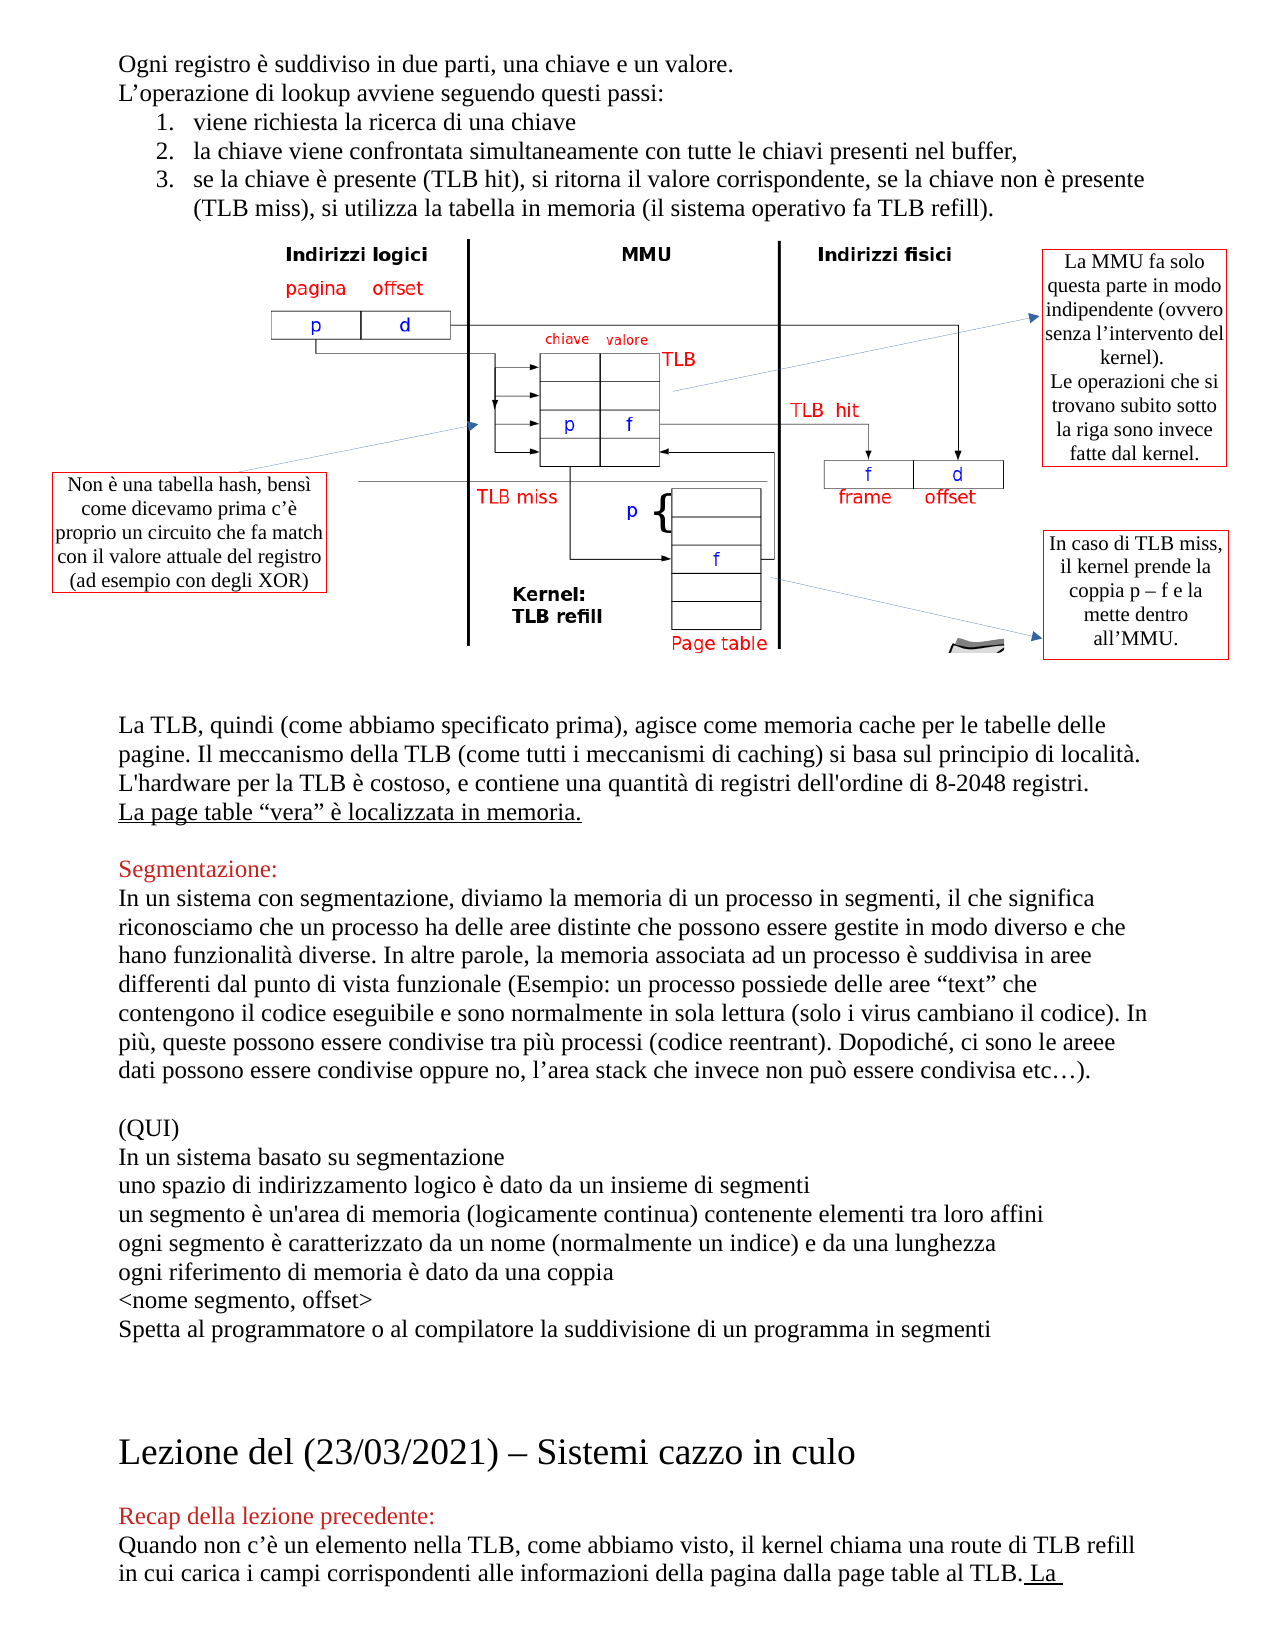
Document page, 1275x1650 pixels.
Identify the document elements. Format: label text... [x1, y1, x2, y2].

list se la chiave è presente (TLB hit), si ritorna il valore corrispondente, se la chiave non è presente (TLB miss), si utilizza la tabella in memoria (il sistema operativo fa TLB refill). [156, 164, 1157, 222]
text (QUI) [118, 1113, 1157, 1142]
picture [271, 473, 326, 592]
text un segmento è un'area di memoria (logicamente continua) contenente elementi tra loro affini [118, 1199, 1157, 1228]
text ogni segmento è caratterizzato da un nome (normalmente un indice) e da una lunghezza [118, 1228, 1157, 1257]
text Recap della lezione precedente: Quando non c’è un elemento nella TLB, come abbiamo visto, il kernel chiama una route di TLB refill in cui carica i campi corrispondenti alle informazioni della pagina dalla page table al TLB. La [118, 1501, 1157, 1587]
text ogni riferimento di memoria è dato da una coppia [118, 1257, 1157, 1285]
text L’operazione di lookup avviene seguendo questi passi: [118, 78, 1157, 107]
text <nome segmento, offset> [118, 1285, 1157, 1314]
text Lezione del (23/03/2021) – Sistemi cazzo in culo [118, 1429, 1157, 1472]
text Segmentazione: [118, 854, 1157, 883]
text La TLB, quindi (come abbiamo specificato prima), agisce come memoria cache per le tabelle delle pagine. Il meccanismo della TLB (come tutti i meccanismi di caching) si basa sul principio di località. [118, 710, 1157, 768]
picture [271, 239, 1005, 653]
list viene richiesta la ricerca di una chiave [156, 107, 1157, 136]
text La page table “vera” è localizzata in memoria. [118, 797, 1157, 825]
text In un sistema con segmentazione, diviamo la memoria di un processo in segmenti, il che significa riconosciamo che un processo ha delle aree distinte che possono essere gestite in modo diverso e che hano funzionalità diverse. In altre parole, la memoria associata ad un processo è suddivisa in aree differenti dal punto di vista funzionale (Esempio: un processo possiede delle aree “text” che contengono il codice eseguibile e sono normalmente in sola lettura (solo i virus cambiano il codice). In più, queste possono essere condivise tra più processi (codice reentrant). Dopodiché, ci sono le areee dati possono essere condivise oppure no, l’area stack che invece non può essere condivisa etc…). [118, 883, 1157, 1084]
text L'hardware per la TLB è costoso, e contiene una quantità di registri dell'ordine di 8-2048 registri. [118, 768, 1157, 797]
text uno spazio di indirizzamento logico è dato da un insieme di segmenti [118, 1170, 1157, 1199]
text In un sistema basato su segmentazione [118, 1142, 1157, 1170]
text Spetta al programmatore o al compilatore la suddivisione di un programma in segmenti [118, 1314, 1157, 1343]
list la chiave viene confrontata simultaneamente con tutte le chiavi presenti nel buffer, [156, 136, 1157, 164]
text Ogni registro è suddiviso in due parti, una chiave e un valore. [118, 49, 1157, 78]
